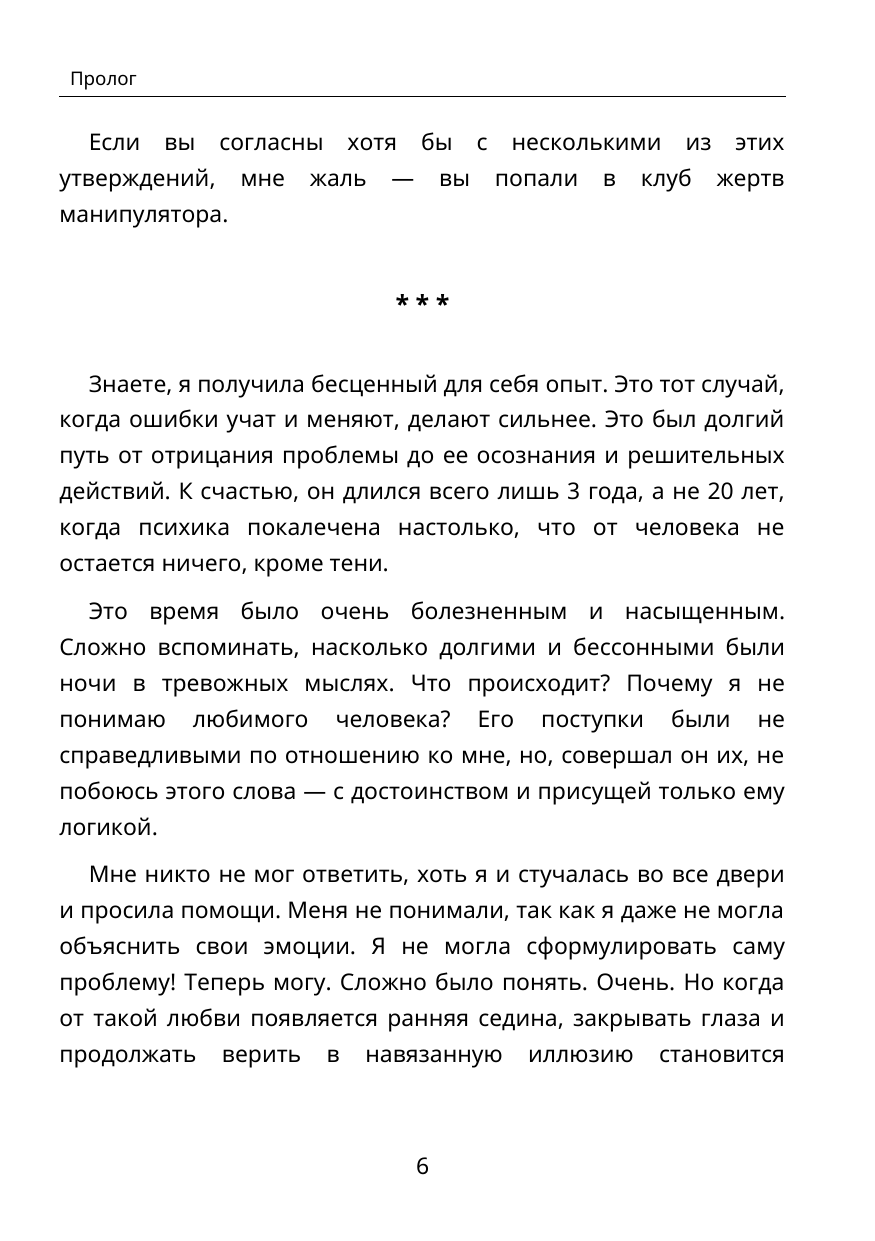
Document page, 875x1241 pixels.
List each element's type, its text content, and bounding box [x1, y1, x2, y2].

text Это время было очень болезненным и насыщенным. Сложно вспоминать, насколько долгими и бессонными были ночи в тревожных мыслях. Что происходит? Почему я не понимаю любимого человека? Его поступки были не справедливыми по отношению ко мне, но, совершал он их, не побоюсь этого слова — с достоинством и присущей только ему логикой. [59, 595, 786, 842]
text Мне никто не мог ответить, хоть я и стучалась во все двери и просила помощи. Меня не понимали, так как я даже не могла объяснить свои эмоции. Я не могла сформулировать саму проблему! Теперь могу. Сложно было понять. Очень. Но когда от такой любви появляется ранняя седина, закрывать глаза и продолжать верить в навязанную иллюзию становится [59, 858, 786, 1069]
text Знаете, я получила бесценный для себя опыт. Это тот случай, когда ошибки учат и меняют, делают сильнее. Это был долгий путь от отрицания проблемы до ее осознания и решительных действий. К счастью, он длился всего лишь 3 года, а не 20 лет, когда психика покалечена настолько, что от человека не остается ничего, кроме тени. [59, 367, 786, 578]
text Если вы согласны хотя бы с несколькими из этих утверждений, мне жаль — вы попали в клуб жертв манипулятора. [59, 126, 786, 229]
subtitle * * * [59, 287, 786, 321]
